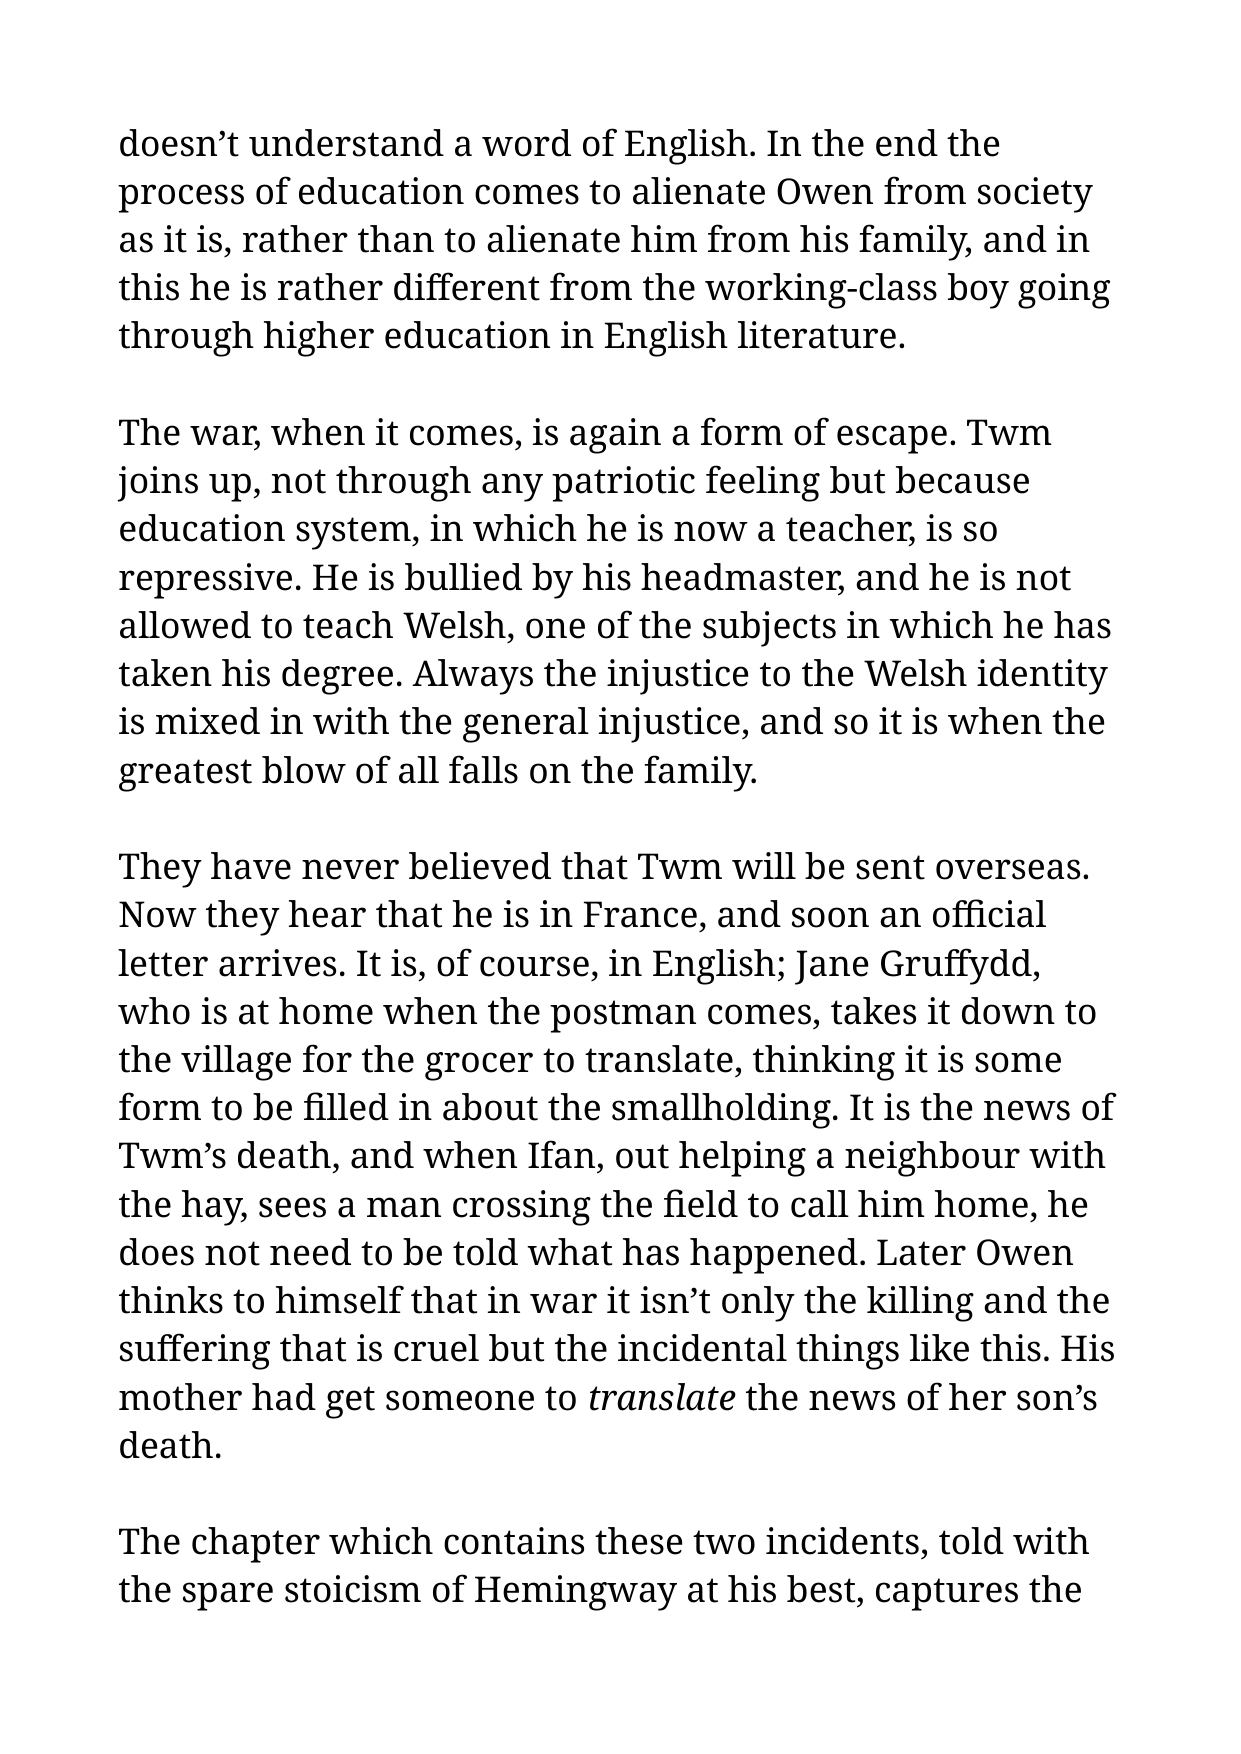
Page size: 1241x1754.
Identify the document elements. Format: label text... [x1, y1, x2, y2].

text They have never believed that Twm will be sent overseas. Now they hear that he is in France, and soon an official letter arrives. It is, of course, in English; Jane Gruffydd, who is at home when the postman comes, takes it down to the village for the grocer to translate, thinking it is some form to be filled in about the smallholding. It is the news of Twm’s death, and when Ifan, out helping a neighbour with the hay, sees a man crossing the field to call him home, he does not need to be told what has happened. Later Owen thinks to himself that in war it isn’t only the killing and the suffering that is cruel but the incidental things like this. His mother had get someone to translate the news of her son’s death. [118, 842, 1122, 1468]
text The chapter which contains these two incidents, told with the spare stoicism of Hemingway at his best, captures the [118, 1517, 1122, 1613]
text The war, when it comes, is again a form of escape. Twm joins up, not through any patriotic feeling but because education system, in which he is now a teacher, is so repressive. He is bullied by his headmaster, and he is not allowed to teach Welsh, one of the subjects in which he has taken his degree. Always the injustice to the Welsh identity is mixed in with the general injustice, and so it is when the greatest blow of all falls on the family. [118, 407, 1122, 793]
text doesn’t understand a word of English. In the end the process of education comes to alienate Owen from society as it is, rather than to alienate him from his family, and in this he is rather different from the working-class boy going through higher education in English literature. [118, 118, 1122, 359]
